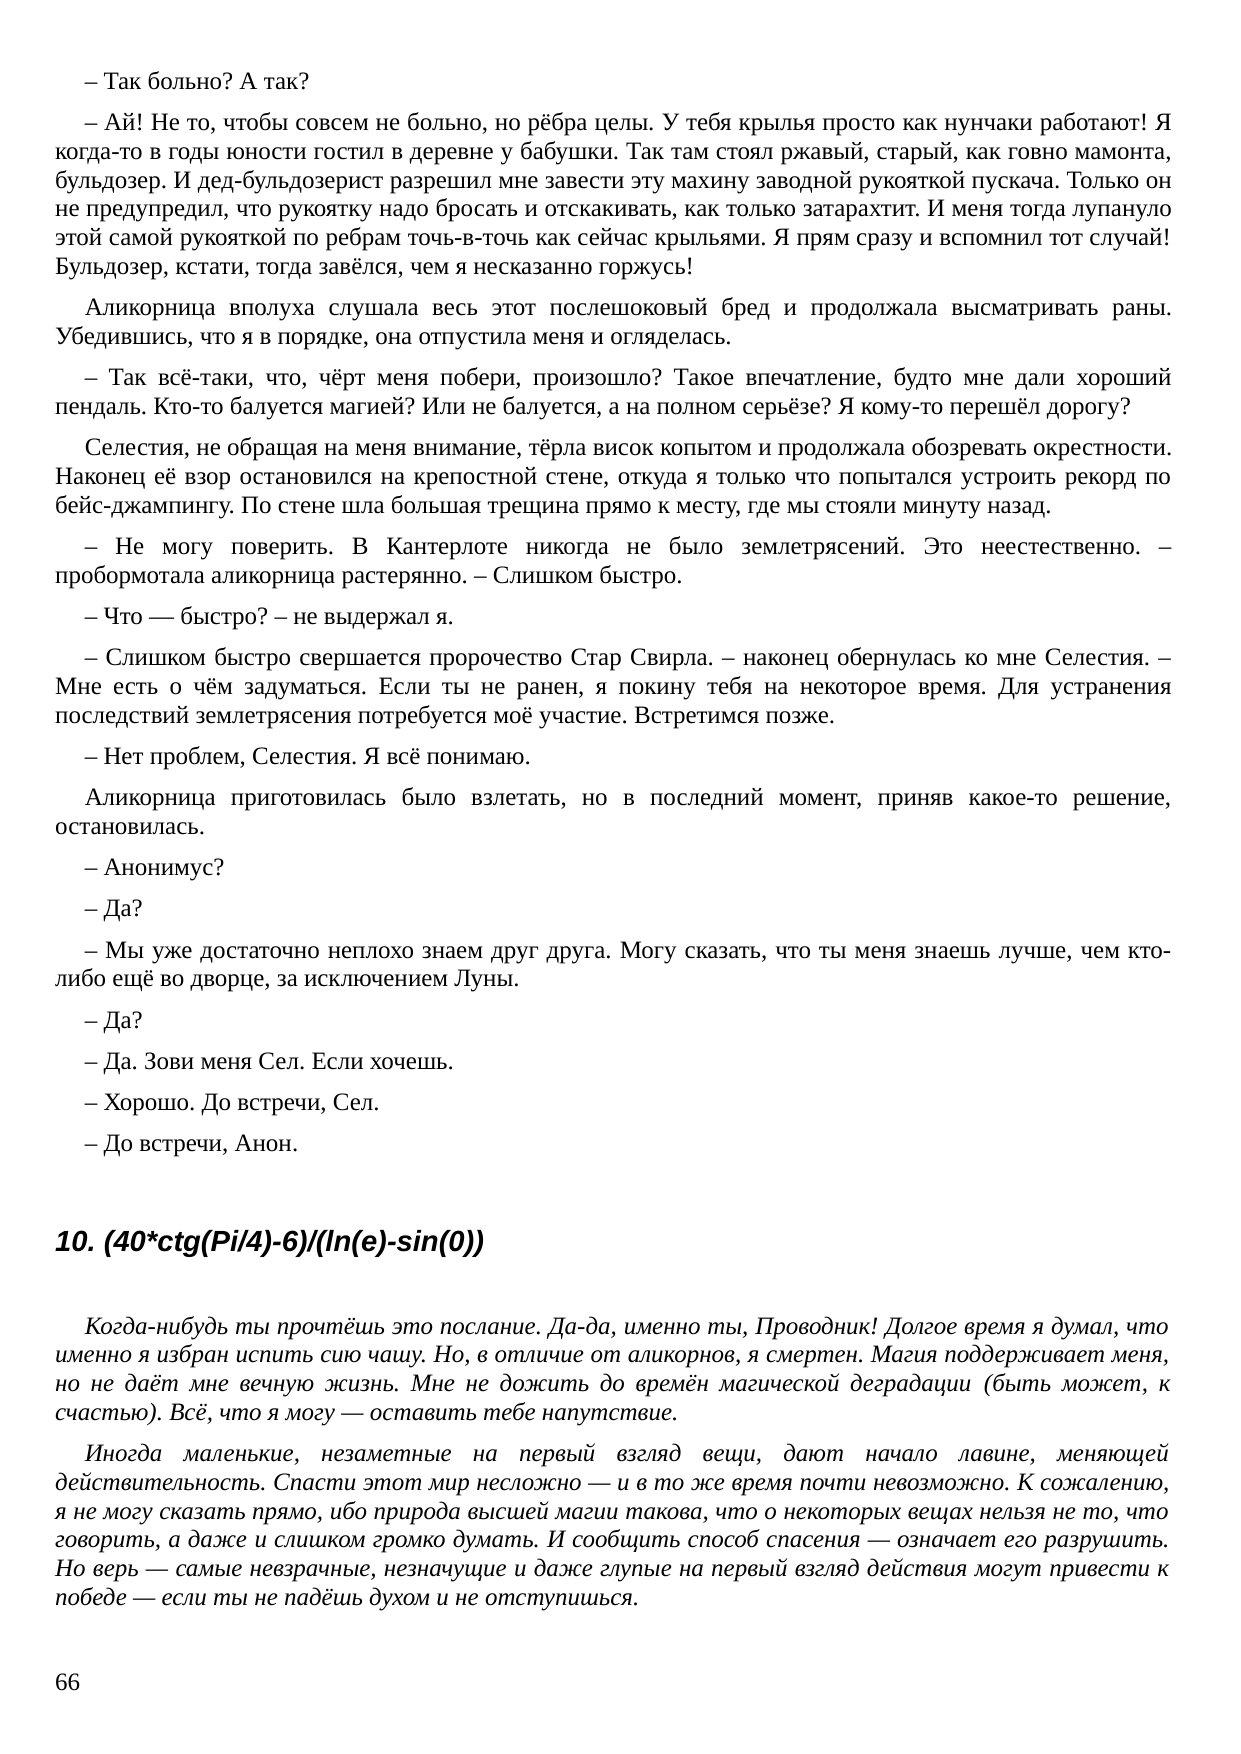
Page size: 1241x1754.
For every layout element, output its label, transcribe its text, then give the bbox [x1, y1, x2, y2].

text – Что — быстро? – не выдержал я. [55, 601, 1173, 630]
text Аликорница вполуха слушала весь этот послешоковый бред и продолжала высматривать раны. Убедившись, что я в порядке, она отпустила меня и огляделась. [55, 292, 1173, 350]
text Иногда маленькие, незаметные на первый взгляд вещи, дают начало лавине, меняющей действительность. Спасти этот мир несложно — и в то же время почти невозможно. К сожалению, я не могу сказать прямо, ибо природа высшей магии такова, что о некоторых вещах нельзя не то, что говорить, а даже и слишком громко думать. И сообщить способ спасения — означает его разрушить. Но верь — самые невзрачные, незначущие и даже глупые на первый взгляд действия могут привести к победе — если ты не падёшь духом и не отступишься. [55, 1438, 1173, 1611]
text – Нет проблем, Селестия. Я всё понимаю. [55, 741, 1173, 770]
text Когда-нибудь ты прочтёшь это послание. Да-да, именно ты, Проводник! Долгое время я думал, что именно я избран испить сию чашу. Но, в отличие от аликорнов, я смертен. Магия поддерживает меня, но не даёт мне вечную жизнь. Мне не дожить до времён магической деградации (быть может, к счастью). Всё, что я могу — оставить тебе напутствие. [55, 1311, 1173, 1426]
text – Да? [55, 893, 1173, 922]
text – Да? [55, 1005, 1173, 1033]
text – Так всё-таки, что, чёрт меня побери, произошло? Такое впечатление, будто мне дали хороший пендаль. Кто-то балуется магией? Или не балуется, а на полном серьёзе? Я кому-то перешёл дорогу? [55, 362, 1173, 420]
text – До встречи, Анон. [55, 1128, 1173, 1157]
text – Ай! Не то, чтобы совсем не больно, но рёбра целы. У тебя крылья просто как нунчаки работают! Я когда-то в годы юности гостил в деревне у бабушки. Так там стоял ржавый, старый, как говно мамонта, бульдозер. И дед-бульдозерист разрешил мне завести эту махину заводной рукояткой пускача. Только он не предупредил, что рукоятку надо бросать и отскакивать, как только затарахтит. И меня тогда лупануло этой самой рукояткой по ребрам точь-в-точь как сейчас крыльями. Я прям сразу и вспомнил тот случай! Бульдозер, кстати, тогда завёлся, чем я несказанно горжусь! [55, 107, 1173, 280]
text Селестия, не обращая на меня внимание, тёрла висок копытом и продолжала обозревать окрестности. Наконец её взор остановился на крепостной стене, откуда я только что попытался устроить рекорд по бейс-джампингу. По стене шла большая трещина прямо к месту, где мы стояли минуту назад. [55, 432, 1173, 518]
subtitle 10. (40*ctg(Pi/4)-6)/(ln(e)-sin(0)) [55, 1223, 1173, 1257]
text – Мы уже достаточно неплохо знаем друг друга. Могу сказать, что ты меня знаешь лучше, чем кто-либо ещё во дворце, за исключением Луны. [55, 935, 1173, 992]
text – Анонимус? [55, 852, 1173, 881]
text – Не могу поверить. В Кантерлоте никогда не было землетрясений. Это неестественно. – пробормотала аликорница растерянно. – Слишком быстро. [55, 531, 1173, 588]
text Аликорница приготовилась было взлетать, но в последний момент, приняв какое-то решение, остановилась. [55, 782, 1173, 840]
text – Так больно? А так? [55, 66, 1173, 95]
text – Хорошо. До встречи, Сел. [55, 1087, 1173, 1116]
text – Да. Зови меня Сел. Если хочешь. [55, 1046, 1173, 1075]
text – Слишком быстро свершается пророчество Стар Свирла. – наконец обернулась ко мне Селестия. – Мне есть о чём задуматься. Если ты не ранен, я покину тебя на некоторое время. Для устранения последствий землетрясения потребуется моё участие. Встретимся позже. [55, 642, 1173, 728]
